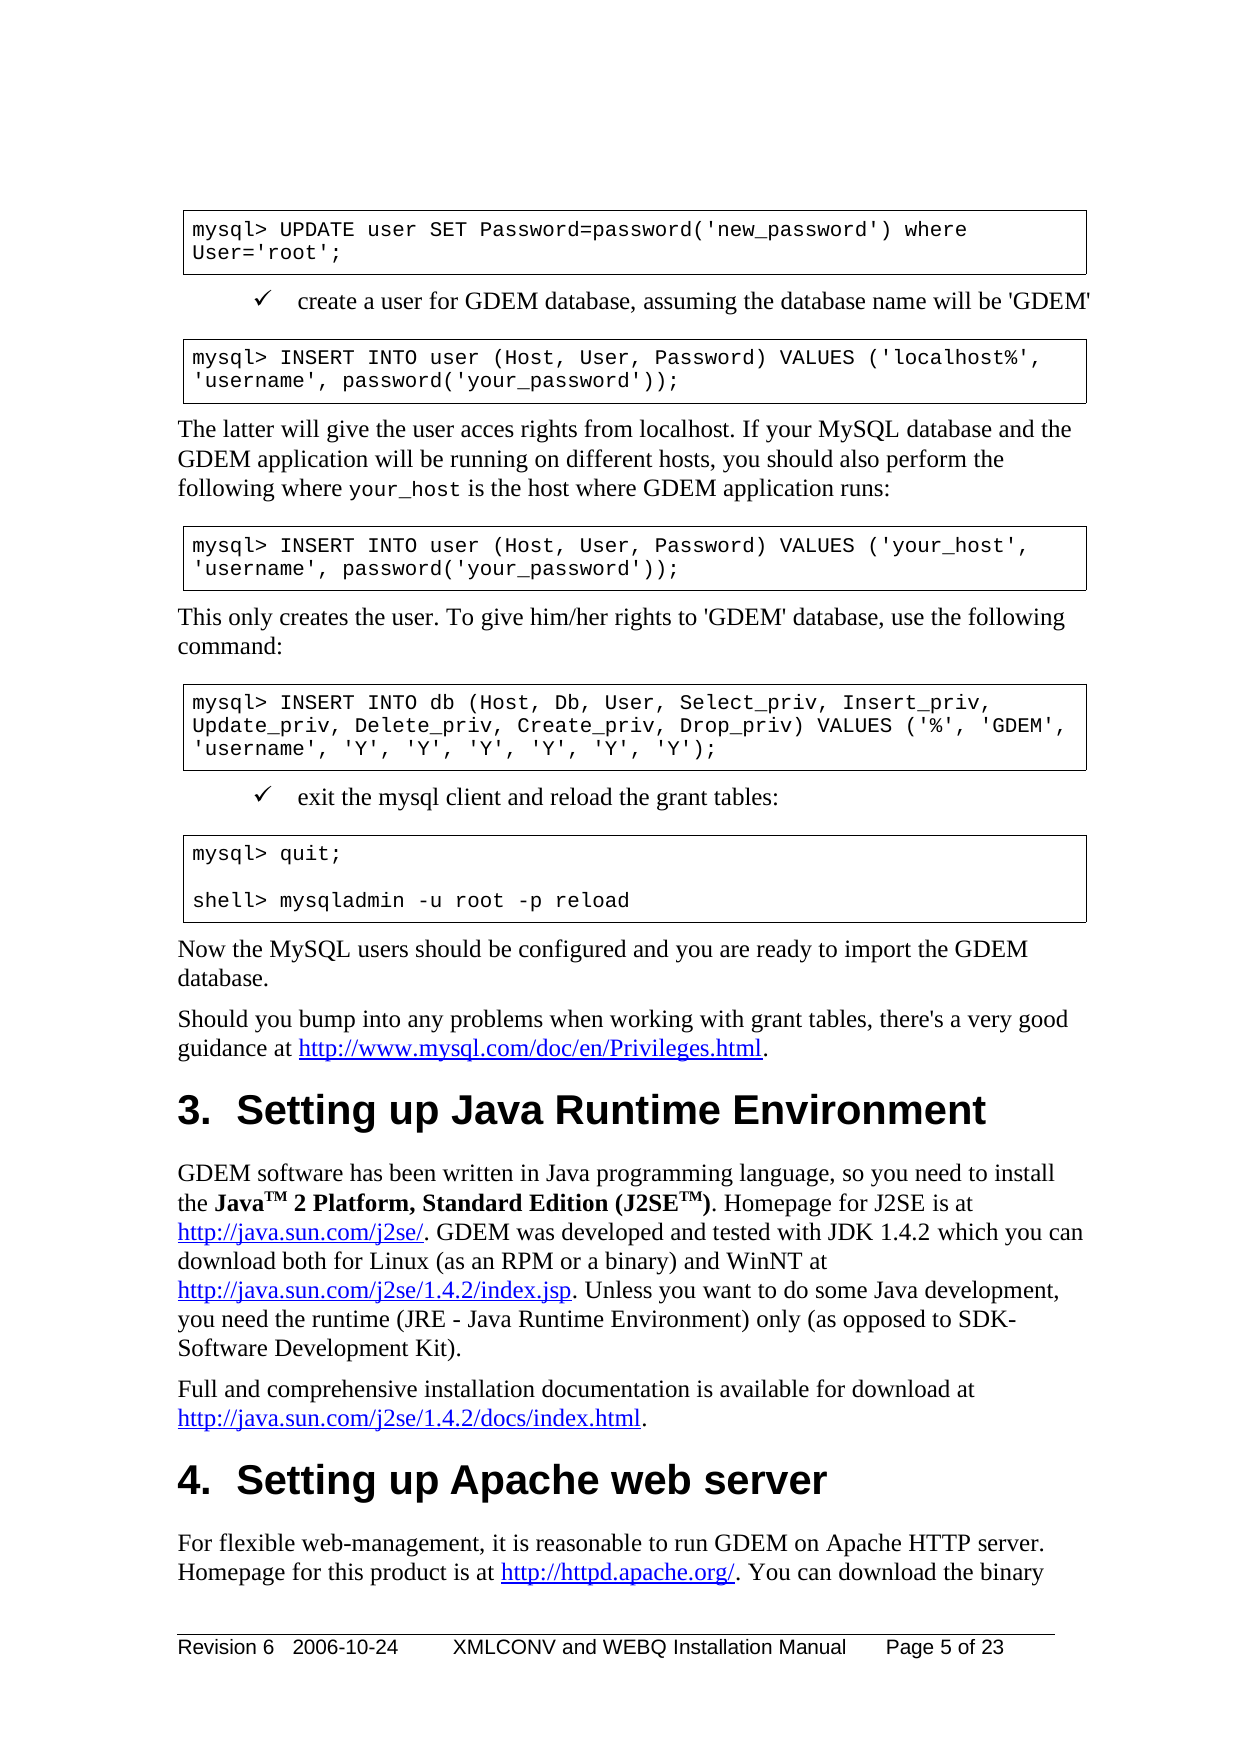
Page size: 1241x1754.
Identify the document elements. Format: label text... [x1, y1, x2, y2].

text Now the MySQL users should be configured and you are ready to import the GDEM database. [177, 934, 1092, 992]
text This only creates the user. To give him/her rights to 'GDEM' database, use the following command: [177, 602, 1092, 660]
text The latter will give the user acces rights from localhost. If your MySQL database and the GDEM application will be running on different hosts, you should also perform the following where your_host is the host where GDEM application runs: [177, 414, 1092, 502]
list exit the mysql client and reload the grant tables: [252, 782, 1092, 811]
text mysql> INSERT INTO db (Host, Db, User, Select_priv, Insert_priv, Update_priv, Delete_priv, Create_priv, Drop_priv) VALUES ('%', 'GDEM', 'username', 'Y', 'Y', 'Y', 'Y', 'Y', 'Y'); [184, 685, 1086, 770]
text Should you bump into any problems when working with grant tables, there's a very good guidance at http://www.mysql.com/doc/en/Privileges.html. [177, 1004, 1092, 1062]
text mysql> UPDATE user SET Password=password('new_password') where User='root'; [184, 211, 1086, 274]
subtitle Setting up Apache web server [177, 1455, 1092, 1503]
text mysql> quit; [184, 836, 1086, 867]
list create a user for GDEM database, assuming the database name will be 'GDEM' [252, 286, 1092, 315]
text GDEM software has been written in Java programming language, so you need to install the JavaTM 2 Platform, Standard Edition (J2SETM). Homepage for J2SE is at http://java.sun.com/j2se/. GDEM was developed and tested with JDK 1.4.2 which you can download both for Linux (as an RPM or a binary) and WinNT at http://java.sun.com/j2se/1.4.2/index.jsp. Unless you want to do some Java development, you need the runtime (JRE - Java Runtime Environment) only (as opposed to SDK- Software Development Kit). [177, 1158, 1092, 1362]
text mysql> INSERT INTO user (Host, User, Password) VALUES ('your_host', 'username', password('your_password')); [184, 527, 1086, 590]
text mysql> INSERT INTO user (Host, User, Password) VALUES ('localhost%', 'username', password('your_password')); [184, 340, 1086, 403]
text shell> mysqladmin -u root -p reload [184, 881, 1086, 922]
subtitle Setting up Java Runtime Environment [177, 1086, 1092, 1133]
text For flexible web-management, it is reasonable to run GDEM on Apache HTTP server. Homepage for this product is at http://httpd.apache.org/. You can download the binary [177, 1528, 1092, 1586]
text Full and comprehensive installation documentation is available for download at http://java.sun.com/j2se/1.4.2/docs/index.html. [177, 1373, 1092, 1432]
